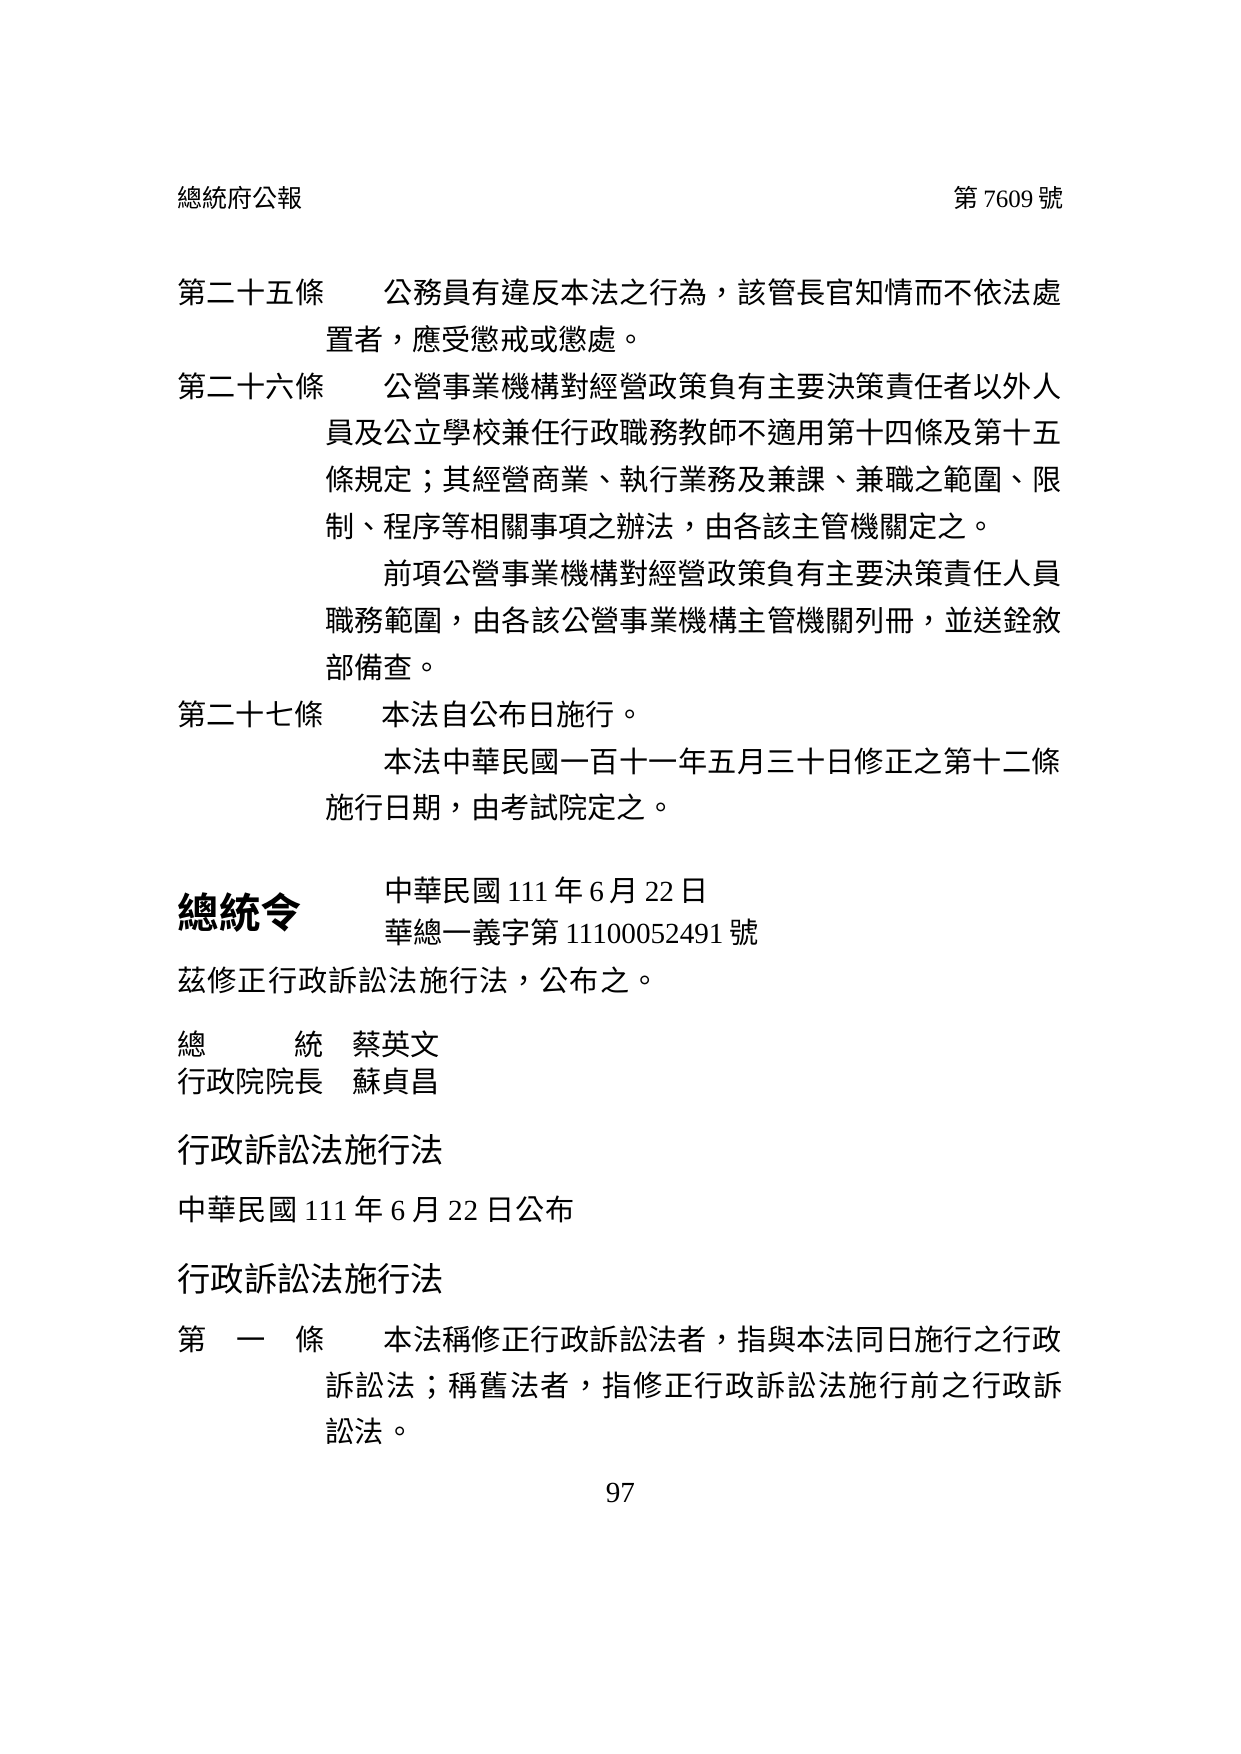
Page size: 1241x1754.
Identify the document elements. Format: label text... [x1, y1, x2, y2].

table_header 中華民國111年6月22日 華總一義字第11100052491號 [381, 866, 877, 954]
text 茲修正行政訴訟法施行法，公布之。 [177, 954, 1063, 1000]
text 行政訴訟法施行法 [177, 1254, 1063, 1300]
text 前項公營事業機構對經營政策負有主要決策責任人員職務範圍，由各該公營事業機構主管機關列冊，並送銓敘部備查。 [325, 547, 1063, 688]
table_header 總統令 [174, 866, 381, 954]
text 本法中華民國一百十一年五月三十日修正之第十二條施行日期，由考試院定之。 [325, 734, 1063, 828]
text 行政訴訟法施行法 [177, 1125, 1063, 1171]
text 總 統 蔡英文 行政院院長 蘇貞昌 [177, 1025, 1063, 1100]
text 第二十七條 本法自公布日施行。 [177, 688, 1063, 734]
text 第二十五條 公務員有違反本法之行為，該管長官知情而不依法處置者，應受懲戒或懲處。 [177, 266, 1063, 359]
text 第二十六條 公營事業機構對經營政策負有主要決策責任者以外人員及公立學校兼任行政職務教師不適用第十四條及第十五條規定；其經營商業、執行業務及兼課、兼職之範圍、限制、程序等相關事項之辦法，由各該主管機關定之。 [177, 359, 1063, 547]
text 中華民國111年6月22日公布 [177, 1184, 1063, 1229]
text 第 一 條 本法稱修正行政訴訟法者，指與本法同日施行之行政訴訟法；稱舊法者，指修正行政訴訟法施行前之行政訴訟法。 [177, 1313, 1063, 1452]
